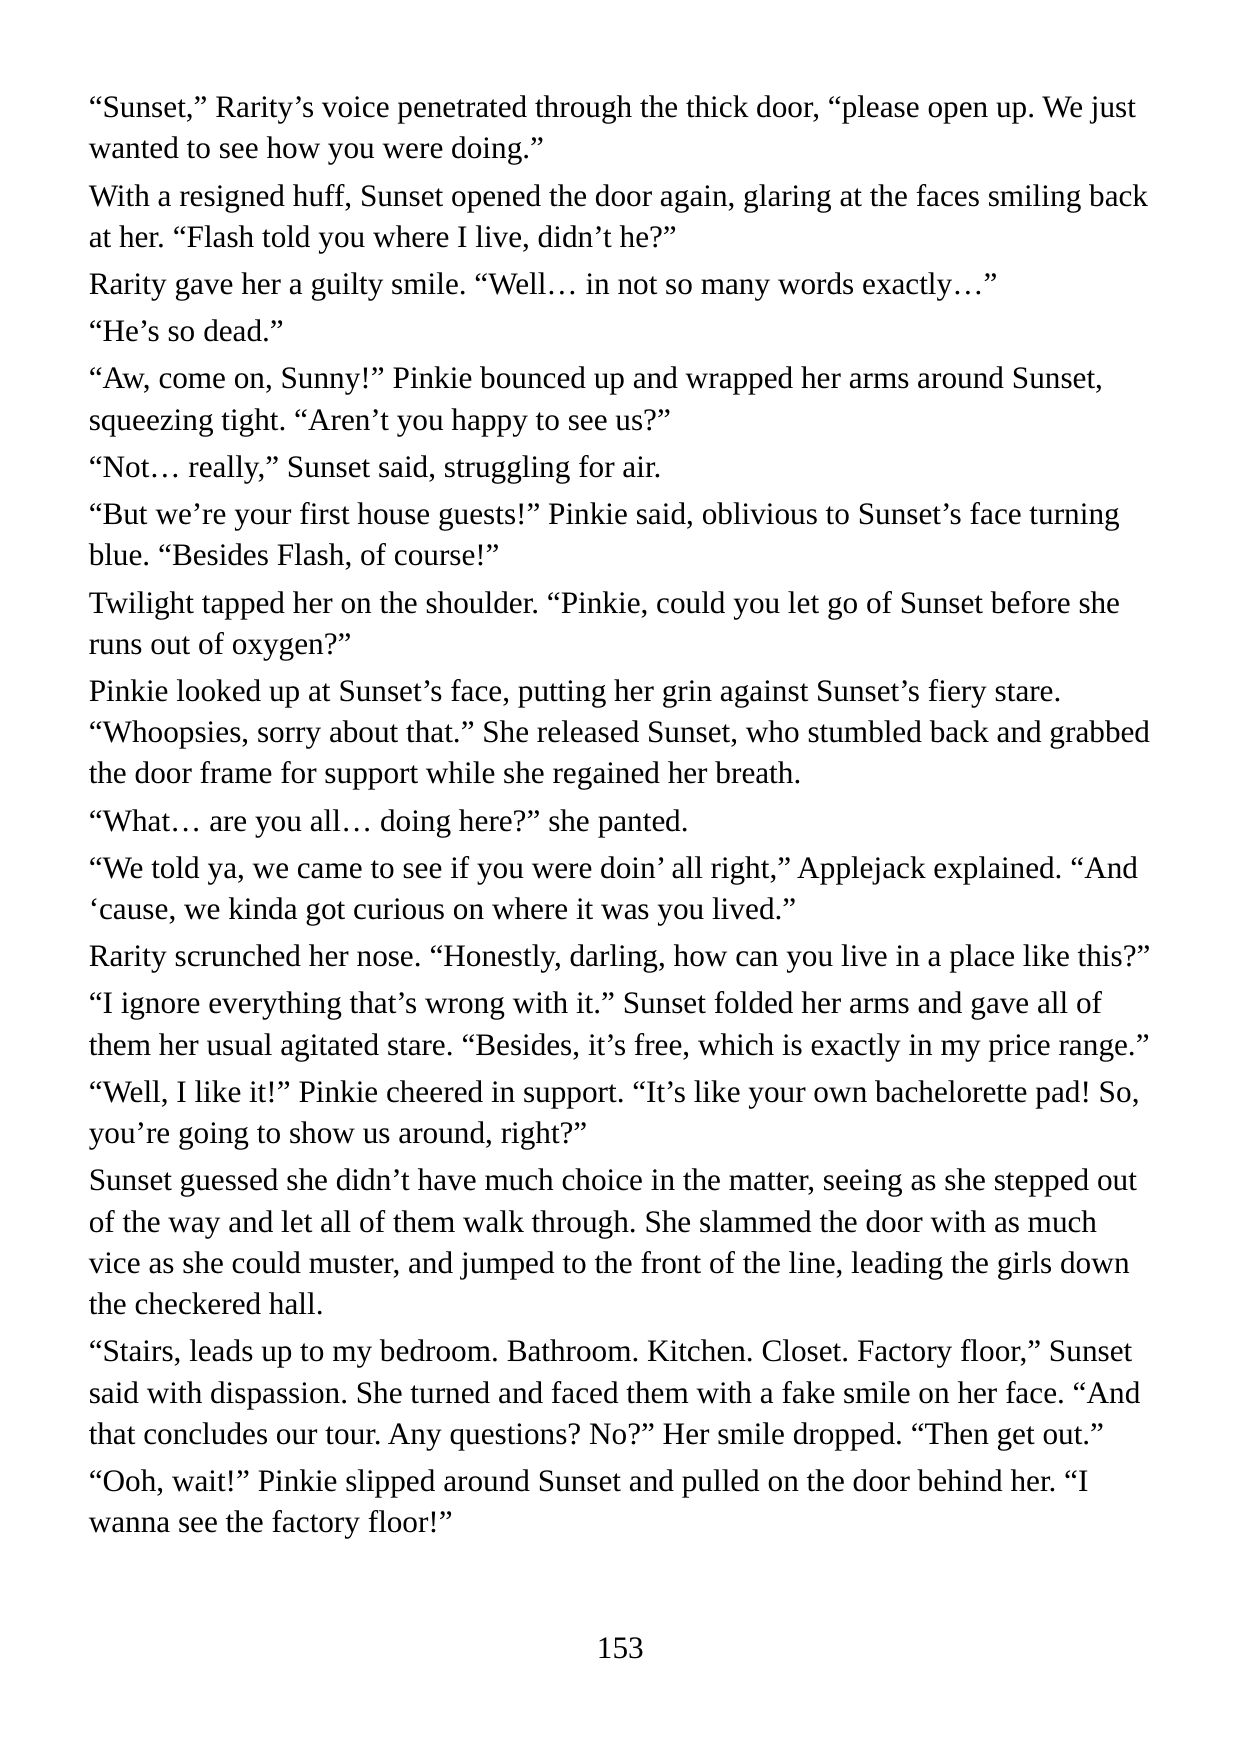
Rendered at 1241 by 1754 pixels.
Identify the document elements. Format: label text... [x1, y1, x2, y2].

text “What… are you all… doing here?” she panted. [88, 802, 1152, 838]
text Sunset guessed she didn’t have much choice in the matter, seeing as she stepped out of the way and let all of them walk through. She slammed the door with as much vice as she could muster, and jumped to the front of the line, leading the girls down the checkered hall. [88, 1162, 1152, 1321]
text “He’s so dead.” [88, 313, 1152, 348]
text Rarity scrunched her nose. “Honestly, darling, how can you live in a place like this?” [88, 938, 1152, 973]
text “Not… really,” Sunset said, struggling for air. [88, 448, 1152, 484]
text “We told ya, we came to see if you were doin’ all right,” Applejack explained. “And ‘cause, we kinda got curious on where it was you lived.” [88, 849, 1152, 926]
text Pinkie looked up at Sunset’s face, putting her grin against Sunset’s fiery stare. “Whoopsies, sorry about that.” She released Sunset, who stumbled back and grabbed the door frame for support while she regained her breath. [88, 672, 1152, 791]
text “Stairs, leads up to my bedroom. Bathroom. Kitchen. Closet. Factory floor,” Sunset said with dispassion. She turned and faced them with a fake smile on her face. “And that concludes our tour. Any questions? No?” Her smile dropped. “Then get out.” [88, 1333, 1152, 1451]
text “Aw, come on, Sunny!” Pinkie bounced up and wrapped her arms around Sunset, squeezing tight. “Aren’t you happy to see us?” [88, 360, 1152, 437]
text “Well, I like it!” Pinkie cheered in support. “It’s like your own bachelorette pad! So, you’re going to show us around, right?” [88, 1073, 1152, 1150]
text “Ooh, wait!” Pinkie slipped around Sunset and pulled on the door behind her. “I wanna see the factory floor!” [88, 1462, 1152, 1539]
text With a resigned huff, Sunset opened the door again, glaring at the faces smiling back at her. “Flash told you where I live, didn’t he?” [88, 177, 1152, 254]
text Rarity gave her a guilty smile. “Well… in not so many words exactly…” [88, 265, 1152, 301]
text “But we’re your first house guests!” Pinkie said, oblivious to Sunset’s face turning blue. “Besides Flash, of course!” [88, 495, 1152, 573]
text “Sunset,” Rarity’s voice penetrated through the thick door, “please open up. We just wanted to see how you were doing.” [88, 88, 1152, 166]
text Twilight tapped her on the shoulder. “Pinkie, could you let go of Sunset before she runs out of oxygen?” [88, 584, 1152, 661]
text “I ignore everything that’s wrong with it.” Sunset folded her arms and gave all of them her usual agitated stare. “Besides, it’s free, which is exactly in my price range.” [88, 985, 1152, 1062]
